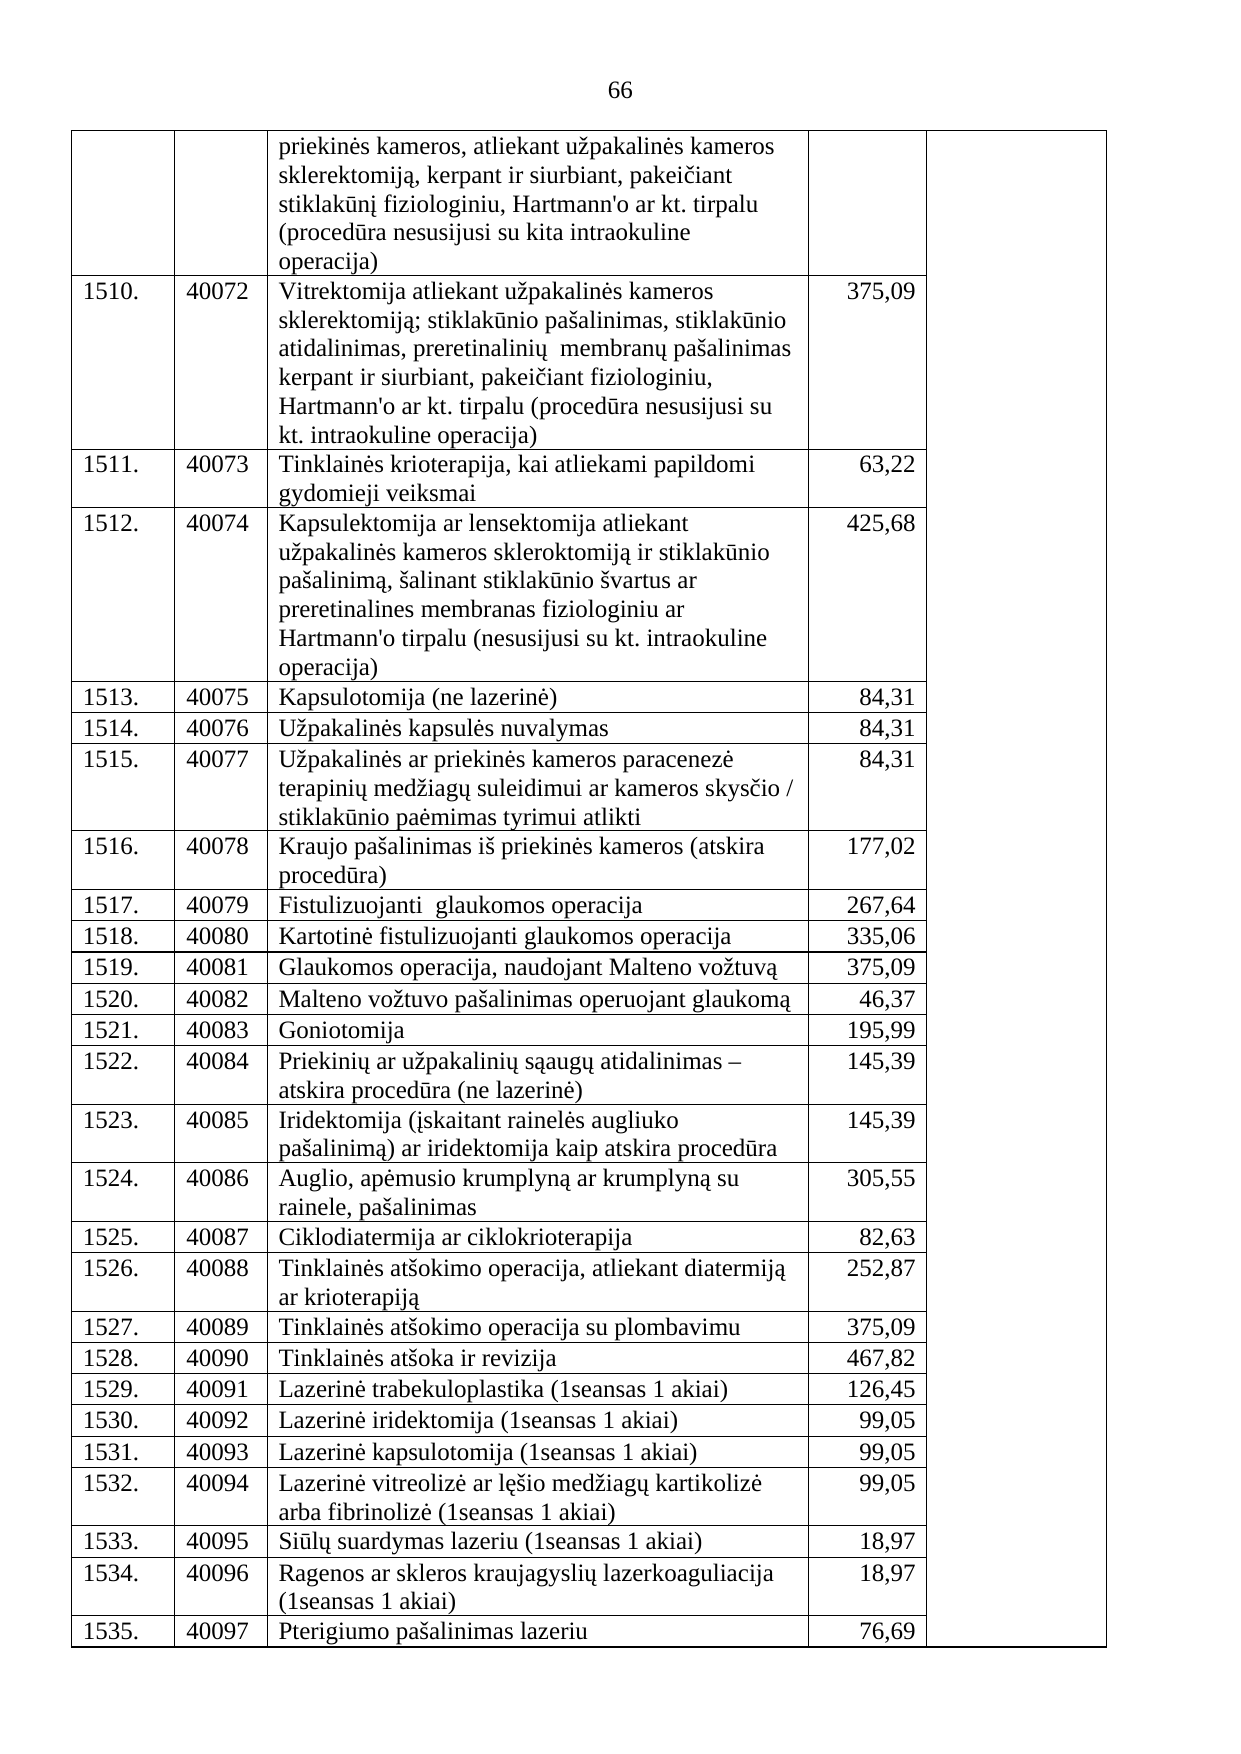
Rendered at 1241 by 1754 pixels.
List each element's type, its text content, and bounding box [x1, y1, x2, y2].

table_cell 1527. [72, 1312, 174, 1342]
table_cell 467,82 [809, 1343, 926, 1373]
table_cell 1520. [72, 984, 174, 1014]
table_cell Ciklodiatermija ar ciklokrioterapija [268, 1222, 808, 1252]
table_cell [927, 131, 1106, 1646]
table_cell 1526. [72, 1253, 174, 1311]
table_cell 40082 [175, 984, 267, 1014]
table_cell 84,31 [809, 744, 926, 830]
table_cell [1107, 1557, 1120, 1615]
table_cell 1530. [72, 1405, 174, 1436]
table_cell 40072 [175, 276, 267, 448]
table_cell 40097 [175, 1616, 267, 1646]
table_cell Tinklainės atšokimo operacija su plombavimu [268, 1312, 808, 1342]
table_cell 99,05 [809, 1468, 926, 1525]
table_cell Lazerinė iridektomija (1seansas 1 akiai) [268, 1405, 808, 1436]
table_cell 40078 [175, 831, 267, 889]
table_cell 1525. [72, 1222, 174, 1252]
table_cell 40083 [175, 1015, 267, 1045]
table_cell 82,63 [809, 1222, 926, 1252]
table_cell 195,99 [809, 1015, 926, 1045]
table_cell priekinės kameros, atliekant užpakalinės kameros sklerektomiją, kerpant ir siurbiant, pakeičiant stiklakūnį fiziologiniu, Hartmann'o ar kt. tirpalu (procedūra nesusijusi su kita intraokuline operacija) [268, 131, 808, 275]
table_cell 84,31 [809, 713, 926, 743]
table_cell [1107, 712, 1120, 743]
table_cell [1107, 507, 1120, 681]
table_cell 1514. [72, 713, 174, 743]
table_cell 1512. [72, 508, 174, 681]
table_cell Priekinių ar užpakalinių sąaugų atidalinimas – atskira procedūra (ne lazerinė) [268, 1046, 808, 1104]
table_cell 267,64 [809, 890, 926, 920]
table_cell 1519. [72, 953, 174, 983]
table_cell 18,97 [809, 1558, 926, 1615]
table_cell 40074 [175, 508, 267, 681]
table_cell [1107, 449, 1120, 507]
table_cell 1522. [72, 1046, 174, 1104]
table_cell 1510. [72, 276, 174, 448]
table_cell 40081 [175, 953, 267, 983]
table_cell 40087 [175, 1222, 267, 1252]
table_cell [1107, 130, 1120, 275]
table_cell 40088 [175, 1253, 267, 1311]
table_cell [1107, 1221, 1120, 1252]
table_cell 1515. [72, 744, 174, 830]
table_cell [1107, 681, 1120, 712]
table_cell 99,05 [809, 1405, 926, 1436]
table_cell 40093 [175, 1437, 267, 1467]
table_cell 40075 [175, 682, 267, 712]
table_cell [1107, 951, 1120, 983]
table_cell 1524. [72, 1163, 174, 1221]
table_cell [1107, 830, 1120, 889]
table_cell Tinklainės atšoka ir revizija [268, 1343, 808, 1373]
table_cell Lazerinė trabekuloplastika (1seansas 1 akiai) [268, 1374, 808, 1404]
table_cell Vitrektomija atliekant užpakalinės kameros sklerektomiją; stiklakūnio pašalinimas, stiklakūnio atidalinimas, preretinalinių membranų pašalinimas kerpant ir siurbiant, pakeičiant fiziologiniu, Hartmann'o ar kt. tirpalu (procedūra nesusijusi su kt. intraokuline operacija) [268, 276, 808, 448]
table_cell 1529. [72, 1374, 174, 1404]
table_cell 18,97 [809, 1526, 926, 1557]
table_cell 40096 [175, 1558, 267, 1615]
table_cell 1531. [72, 1437, 174, 1467]
table_cell [72, 131, 174, 275]
table_cell [1107, 1252, 1120, 1311]
table_cell 84,31 [809, 682, 926, 712]
table_cell 40091 [175, 1374, 267, 1404]
table_cell 40094 [175, 1468, 267, 1525]
table_cell Užpakalinės kapsulės nuvalymas [268, 713, 808, 743]
table_cell 40077 [175, 744, 267, 830]
table_cell 1528. [72, 1343, 174, 1373]
table_cell [175, 131, 267, 275]
table_cell Tinklainės krioterapija, kai atliekami papildomi gydomieji veiksmai [268, 450, 808, 507]
table_cell 40080 [175, 921, 267, 951]
table_cell 1521. [72, 1015, 174, 1045]
table_cell [1107, 1615, 1120, 1646]
table_cell [1107, 1014, 1120, 1045]
table_cell 46,37 [809, 984, 926, 1014]
table_cell 145,39 [809, 1046, 926, 1104]
table_cell 40073 [175, 450, 267, 507]
table_cell [1107, 1404, 1120, 1436]
table_cell Fistulizuojanti glaukomos operacija [268, 890, 808, 920]
table_cell 40092 [175, 1405, 267, 1436]
table_cell 40084 [175, 1046, 267, 1104]
table_cell [1107, 889, 1120, 920]
table_cell [1107, 1045, 1120, 1104]
table_cell 1534. [72, 1558, 174, 1615]
table_cell Ragenos ar skleros kraujagyslių lazerkoaguliacija (1seansas 1 akiai) [268, 1558, 808, 1615]
table_cell [1107, 1373, 1120, 1404]
table_cell 335,06 [809, 921, 926, 951]
table_cell Kartotinė fistulizuojanti glaukomos operacija [268, 921, 808, 951]
table_cell Kapsulektomija ar lensektomija atliekant užpakalinės kameros skleroktomiją ir stiklakūnio pašalinimą, šalinant stiklakūnio švartus ar preretinalines membranas fiziologiniu ar Hartmann'o tirpalu (nesusijusi su kt. intraokuline operacija) [268, 508, 808, 681]
table_cell 40085 [175, 1105, 267, 1162]
table_cell 252,87 [809, 1253, 926, 1311]
table_cell [1107, 1436, 1120, 1467]
table_cell 305,55 [809, 1163, 926, 1221]
table_cell 99,05 [809, 1437, 926, 1467]
table_cell Tinklainės atšokimo operacija, atliekant diatermiją ar krioterapiją [268, 1253, 808, 1311]
table_cell [1107, 1342, 1120, 1373]
table_cell 1533. [72, 1526, 174, 1557]
table_cell [1107, 1525, 1120, 1557]
table_cell 40095 [175, 1526, 267, 1557]
table_cell [1107, 983, 1120, 1014]
table_cell 1513. [72, 682, 174, 712]
table_cell [1107, 920, 1120, 951]
table_cell [1107, 743, 1120, 830]
table_cell 126,45 [809, 1374, 926, 1404]
table_cell Iridektomija (įskaitant rainelės augliuko pašalinimą) ar iridektomija kaip atskira procedūra [268, 1105, 808, 1162]
table_cell Pterigiumo pašalinimas lazeriu [268, 1616, 808, 1646]
table_cell Siūlų suardymas lazeriu (1seansas 1 akiai) [268, 1526, 808, 1557]
table_cell [1107, 1162, 1120, 1221]
table_cell 1518. [72, 921, 174, 951]
table_cell Goniotomija [268, 1015, 808, 1045]
table_cell 1517. [72, 890, 174, 920]
table_cell 375,09 [809, 1312, 926, 1342]
table_cell Lazerinė vitreolizė ar lęšio medžiagų kartikolizė arba fibrinolizė (1seansas 1 akiai) [268, 1468, 808, 1525]
table_cell 40089 [175, 1312, 267, 1342]
table_cell [1107, 1467, 1120, 1525]
table_cell Malteno vožtuvo pašalinimas operuojant glaukomą [268, 984, 808, 1014]
table_cell 40079 [175, 890, 267, 920]
table_cell 40090 [175, 1343, 267, 1373]
table_cell Kraujo pašalinimas iš priekinės kameros (atskira procedūra) [268, 831, 808, 889]
table_cell 1511. [72, 450, 174, 507]
table_cell Lazerinė kapsulotomija (1seansas 1 akiai) [268, 1437, 808, 1467]
table_cell 63,22 [809, 450, 926, 507]
table_cell [809, 131, 926, 275]
table_cell 1523. [72, 1105, 174, 1162]
table_cell Kapsulotomija (ne lazerinė) [268, 682, 808, 712]
table_cell 425,68 [809, 508, 926, 681]
table_cell 375,09 [809, 276, 926, 448]
table_cell 1516. [72, 831, 174, 889]
table_cell Auglio, apėmusio krumplyną ar krumplyną su rainele, pašalinimas [268, 1163, 808, 1221]
table_cell [1107, 1104, 1120, 1162]
table_cell 76,69 [809, 1616, 926, 1646]
table_cell Glaukomos operacija, naudojant Malteno vožtuvą [268, 953, 808, 983]
table_cell 177,02 [809, 831, 926, 889]
table_cell 375,09 [809, 953, 926, 983]
table_cell 1535. [72, 1616, 174, 1646]
table_cell 145,39 [809, 1105, 926, 1162]
table_cell 1532. [72, 1468, 174, 1525]
table_cell 40086 [175, 1163, 267, 1221]
table_cell [1107, 1311, 1120, 1342]
table_cell [1107, 275, 1120, 448]
table_cell Užpakalinės ar priekinės kameros paracenezė terapinių medžiagų suleidimui ar kameros skysčio / stiklakūnio paėmimas tyrimui atlikti [268, 744, 808, 830]
table_cell 40076 [175, 713, 267, 743]
